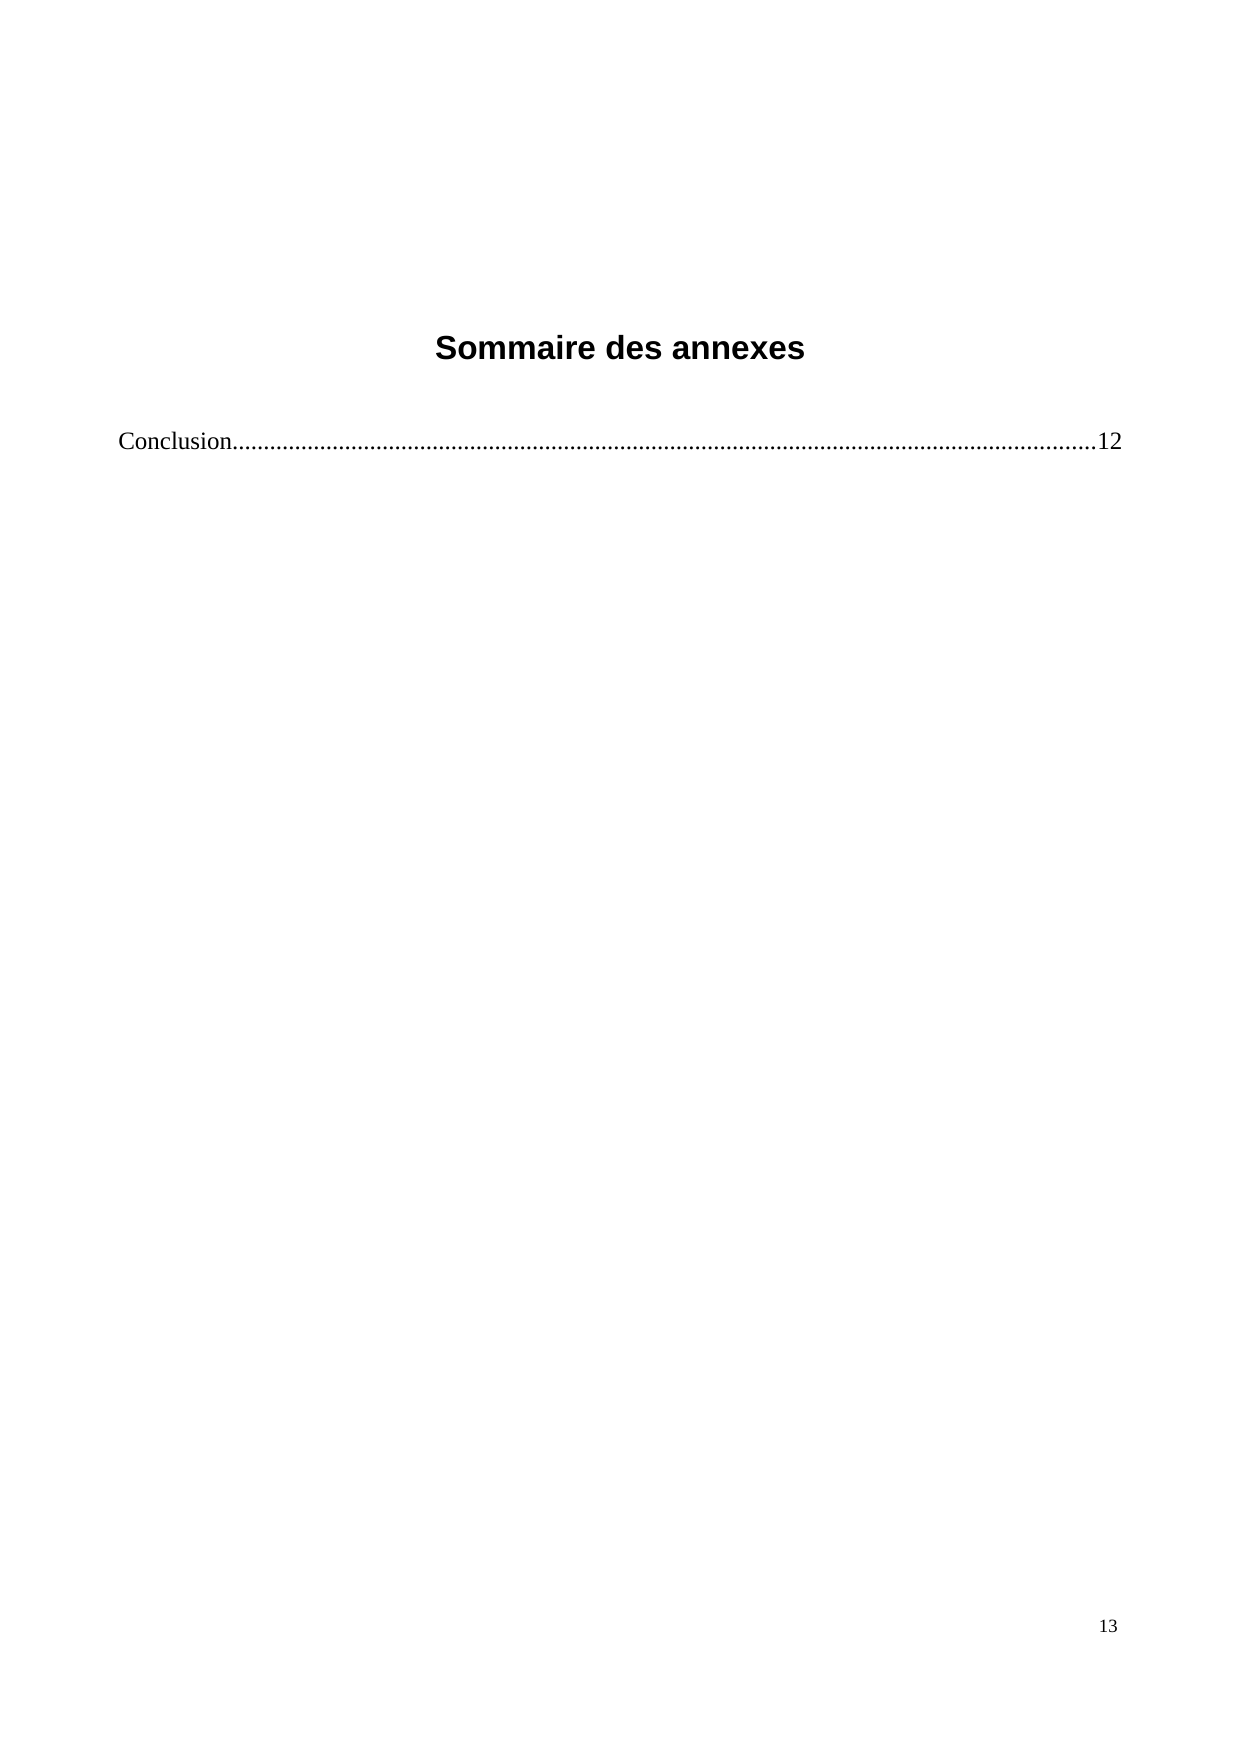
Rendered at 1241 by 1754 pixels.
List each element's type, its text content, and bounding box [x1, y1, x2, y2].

text Conclusion 12 [118, 426, 1122, 455]
subtitle Sommaire des annexes [118, 328, 1122, 367]
